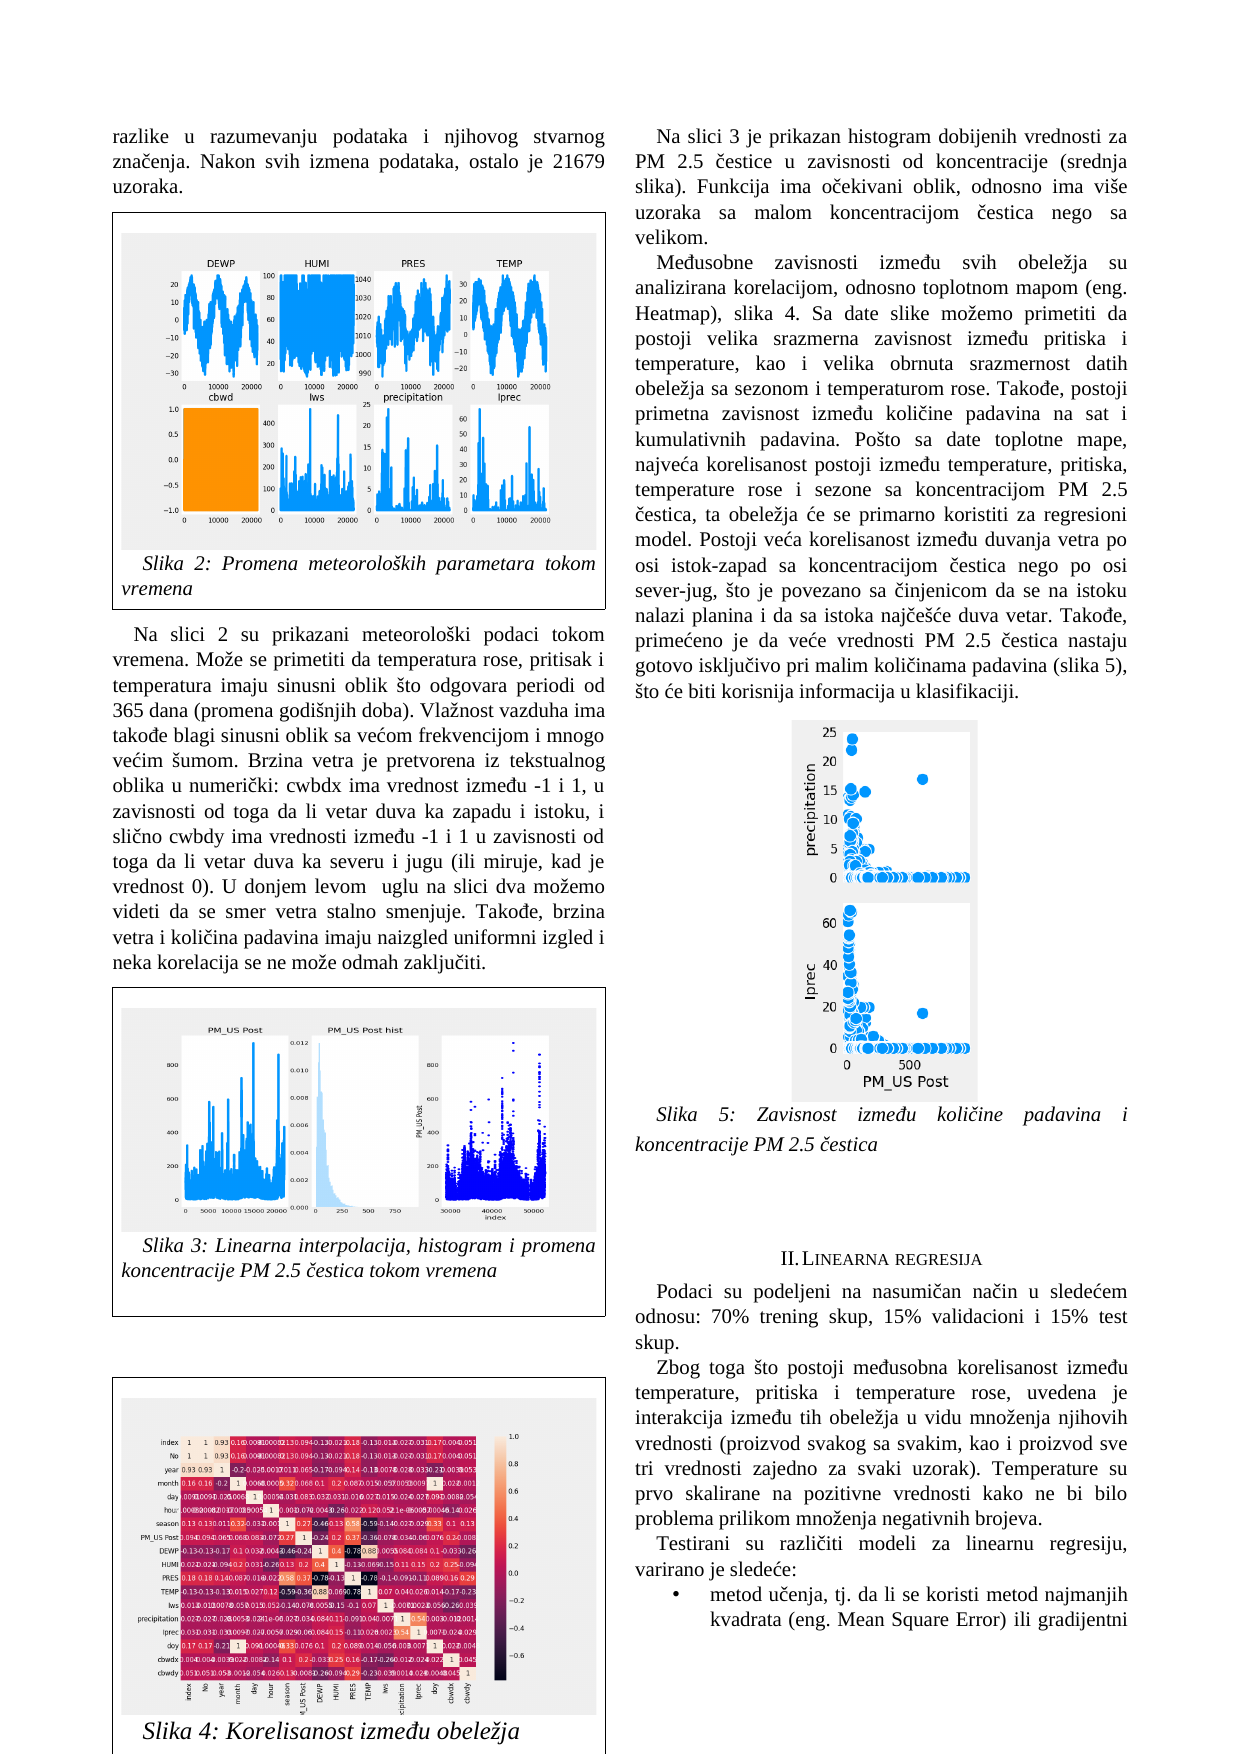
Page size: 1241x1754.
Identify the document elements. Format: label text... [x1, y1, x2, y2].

picture [121, 1398, 597, 1715]
list metod učenja, tj. da li se koristi metod najmanjih kvadrata (eng. Mean Square Error) ili gradijentni [672, 1582, 1128, 1631]
text [113, 213, 605, 609]
text [113, 1378, 605, 1754]
text Podaci su podeljeni na nasumičan način u sledećem odnosu: 70% trening skup, 15% validacioni i 15% test skup. [635, 1279, 1128, 1354]
picture [121, 1008, 597, 1232]
text Zbog toga što postoji međusobna korelisanost između temperature, pritiska i temperature rose, uvedena je interakcija između tih obeležja u vidu množenja njihovih vrednosti (proizvod svakog sa svakim, kao i proizvod sve tri vrednosti zajedno za svaki uzorak). Temperature su prvo skalirane na pozitivne vrednosti kako ne bi bilo problema prilikom množenja negativnih brojeva. [635, 1355, 1128, 1530]
text Slika 4: Korelisanost između obeležja [121, 1715, 596, 1745]
text Međusobne zavisnosti između svih obeležja su analizirana korelacijom, odnosno toplotnom mapom (eng. Heatmap), slika 4. Sa date slike možemo primetiti da postoji velika srazmerna zavisnost između pritiska i temperature, kao i velika obrnuta srazmernost datih obeležja sa sezonom i temperaturom rose. Takođe, postoji primetna zavisnost između količine padavina na sat i kumulativnih padavina. Pošto sa date toplotne mape, najveća korelisanost postoji između temperature, pritiska, temperature rose i sezone sa koncentracijom PM 2.5 čestica, ta obeležja će se primarno koristiti za regresioni model. Postoji veća korelisanost između duvanja vetra po osi istok-zapad sa koncentracijom čestica nego po osi sever-jug, što je povezano sa činjenicom da se na istoku nalazi planina i da sa istoka najčešće duva vetar. Takođe, primećeno je da veće vrednosti PM 2.5 čestica nastaju gotovo isključivo pri malim količinama padavina (slika 5), što će biti korisnija informacija u klasifikaciji. [635, 250, 1128, 703]
text Na slici 2 su prikazani meteorološki podaci tokom vremena. Može se primetiti da temperatura rose, pritisak i temperatura imaju sinusni oblik što odgovara periodi od 365 dana (promena godišnjih doba). Vlažnost vazduha ima takođe blagi sinusni oblik sa većom frekvencijom i mnogo većim šumom. Brzina vetra je pretvorena iz tekstualnog oblika u numerički: cwbdx ima vrednost između -1 i 1, u zavisnosti od toga da li vetar duva ka zapadu i istoku, i slično cwbdy ima vrednosti između -1 i 1 u zavisnosti od toga da li vetar duva ka severu i jugu (ili miruje, kad je vrednost 0). U donjem levom uglu na slici dva možemo videti da se smer vetra stalno smenjuje. Takođe, brzina vetra i količina padavina imaju naizgled uniformni izgled i neka korelacija se ne može odmah zaključiti. [112, 610, 605, 974]
subtitle Linearna regresija [635, 1246, 1128, 1270]
text Slika 3: Linearna interpolacija, histogram i promena koncentracije PM 2.5 čestica tokom vremena [121, 1232, 596, 1282]
picture [121, 233, 597, 550]
picture [791, 720, 978, 1102]
text Slika 5: Zavisnost između količine padavina i koncentracije PM 2.5 čestica [635, 1102, 1128, 1156]
text Slika 2: Promena meteoroloških parametara tokom vremena [121, 550, 596, 600]
text Testirani su različiti modeli za linearnu regresiju, varirano je sledeće: [635, 1531, 1128, 1581]
text razlike u razumevanju podataka i njihovog stvarnog značenja. Nakon svih izmena podataka, ostalo je 21679 uzoraka. [112, 124, 605, 198]
text Na slici 3 je prikazan histogram dobijenih vrednosti za PM 2.5 čestice u zavisnosti od koncentracije (srednja slika). Funkcija ima očekivani oblik, odnosno ima više uzoraka sa malom koncentracijom čestica nego sa velikom. [635, 124, 1128, 249]
